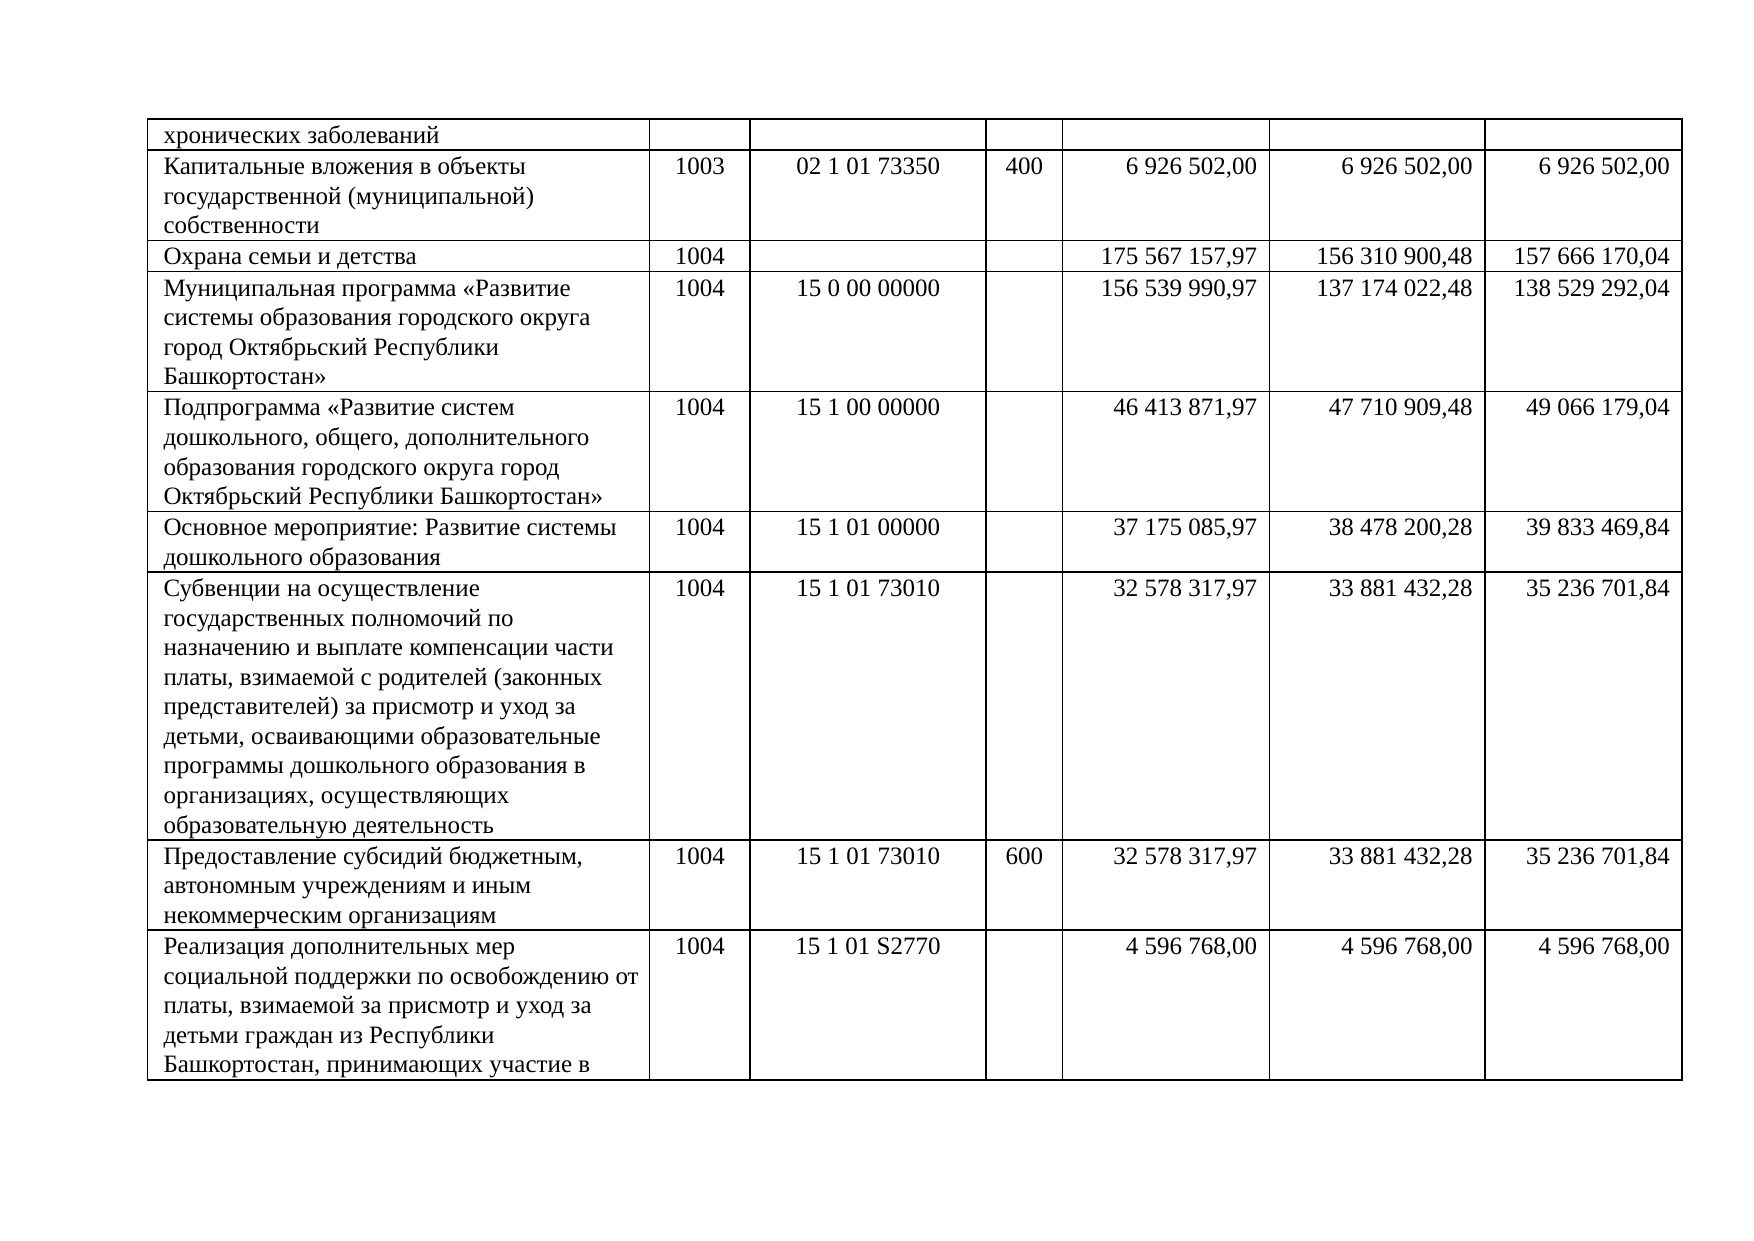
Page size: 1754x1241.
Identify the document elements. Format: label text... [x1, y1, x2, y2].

table_cell 138 529 292,04 [1486, 272, 1681, 391]
table_cell 35 236 701,84 [1486, 573, 1681, 839]
table_cell 156 539 990,97 [1063, 272, 1269, 391]
table_cell Охрана семьи и детства [148, 241, 649, 271]
table_cell 6 926 502,00 [1063, 151, 1269, 239]
table_cell 47 710 909,48 [1270, 392, 1484, 511]
table_cell 02 1 01 73350 [751, 151, 985, 239]
table_cell 1004 [650, 931, 749, 1079]
table_cell 137 174 022,48 [1270, 272, 1484, 391]
table_cell 6 926 502,00 [1270, 151, 1484, 239]
table_cell 33 881 432,28 [1270, 841, 1484, 929]
table_cell 600 [987, 841, 1062, 929]
table_cell Основное мероприятие: Развитие системы дошкольного образования [148, 512, 649, 571]
table_cell 46 413 871,97 [1063, 392, 1269, 511]
table_cell 15 1 00 00000 [751, 392, 985, 511]
table_cell [987, 931, 1062, 1079]
table_cell [751, 241, 985, 271]
table_cell 15 0 00 00000 [751, 272, 985, 391]
table_cell Капитальные вложения в объекты государственной (муниципальной) собственности [148, 151, 649, 239]
table_cell [1270, 120, 1484, 149]
table_cell 1004 [650, 241, 749, 271]
table_cell Предоставление субсидий бюджетным, автономным учреждениям и иным некоммерческим организациям [148, 841, 649, 929]
table_cell 15 1 01 00000 [751, 512, 985, 571]
table_cell 32 578 317,97 [1063, 573, 1269, 839]
table_cell [650, 120, 749, 149]
table_cell [751, 120, 985, 149]
table_cell 33 881 432,28 [1270, 573, 1484, 839]
table_cell Муниципальная программа «Развитие системы образования городского округа город Октябрьский Республики Башкортостан» [148, 272, 649, 391]
table_cell 1003 [650, 151, 749, 239]
table_cell 6 926 502,00 [1486, 151, 1681, 239]
table_cell 1004 [650, 272, 749, 391]
table_cell 15 1 01 73010 [751, 573, 985, 839]
table_cell 35 236 701,84 [1486, 841, 1681, 929]
table_cell 37 175 085,97 [1063, 512, 1269, 571]
table_cell 49 066 179,04 [1486, 392, 1681, 511]
table_cell 4 596 768,00 [1486, 931, 1681, 1079]
table_cell 1004 [650, 512, 749, 571]
table_cell 400 [987, 151, 1062, 239]
table_cell [987, 512, 1062, 571]
table_cell 1004 [650, 392, 749, 511]
table_cell 157 666 170,04 [1486, 241, 1681, 271]
table_cell 175 567 157,97 [1063, 241, 1269, 271]
table_cell 1004 [650, 841, 749, 929]
table_cell 1004 [650, 573, 749, 839]
table_cell Субвенции на осуществление государственных полномочий по назначению и выплате компенсации части платы, взимаемой с родителей (законных представителей) за присмотр и уход за детьми, осваивающими образовательные программы дошкольного образования в организациях, осуществляющих образовательную деятельность [148, 573, 649, 839]
table_cell 15 1 01 S2770 [751, 931, 985, 1079]
table_cell [987, 272, 1062, 391]
table_cell Реализация дополнительных мер социальной поддержки по освобождению от платы, взимаемой за присмотр и уход за детьми граждан из Республики Башкортостан, принимающих участие в [148, 931, 649, 1079]
table_cell Подпрограмма «Развитие систем дошкольного, общего, дополнительного образования городского округа город Октябрьский Республики Башкортостан» [148, 392, 649, 511]
table_cell [1063, 120, 1269, 149]
table_cell 156 310 900,48 [1270, 241, 1484, 271]
table_cell 32 578 317,97 [1063, 841, 1269, 929]
table_cell хронических заболеваний [148, 120, 649, 149]
table_cell [987, 241, 1062, 271]
table_cell 4 596 768,00 [1063, 931, 1269, 1079]
table_cell [1486, 120, 1681, 149]
table_cell 39 833 469,84 [1486, 512, 1681, 571]
table_cell [987, 120, 1062, 149]
table_cell 38 478 200,28 [1270, 512, 1484, 571]
table_cell [987, 573, 1062, 839]
table_cell 15 1 01 73010 [751, 841, 985, 929]
table_cell 4 596 768,00 [1270, 931, 1484, 1079]
table_cell [987, 392, 1062, 511]
